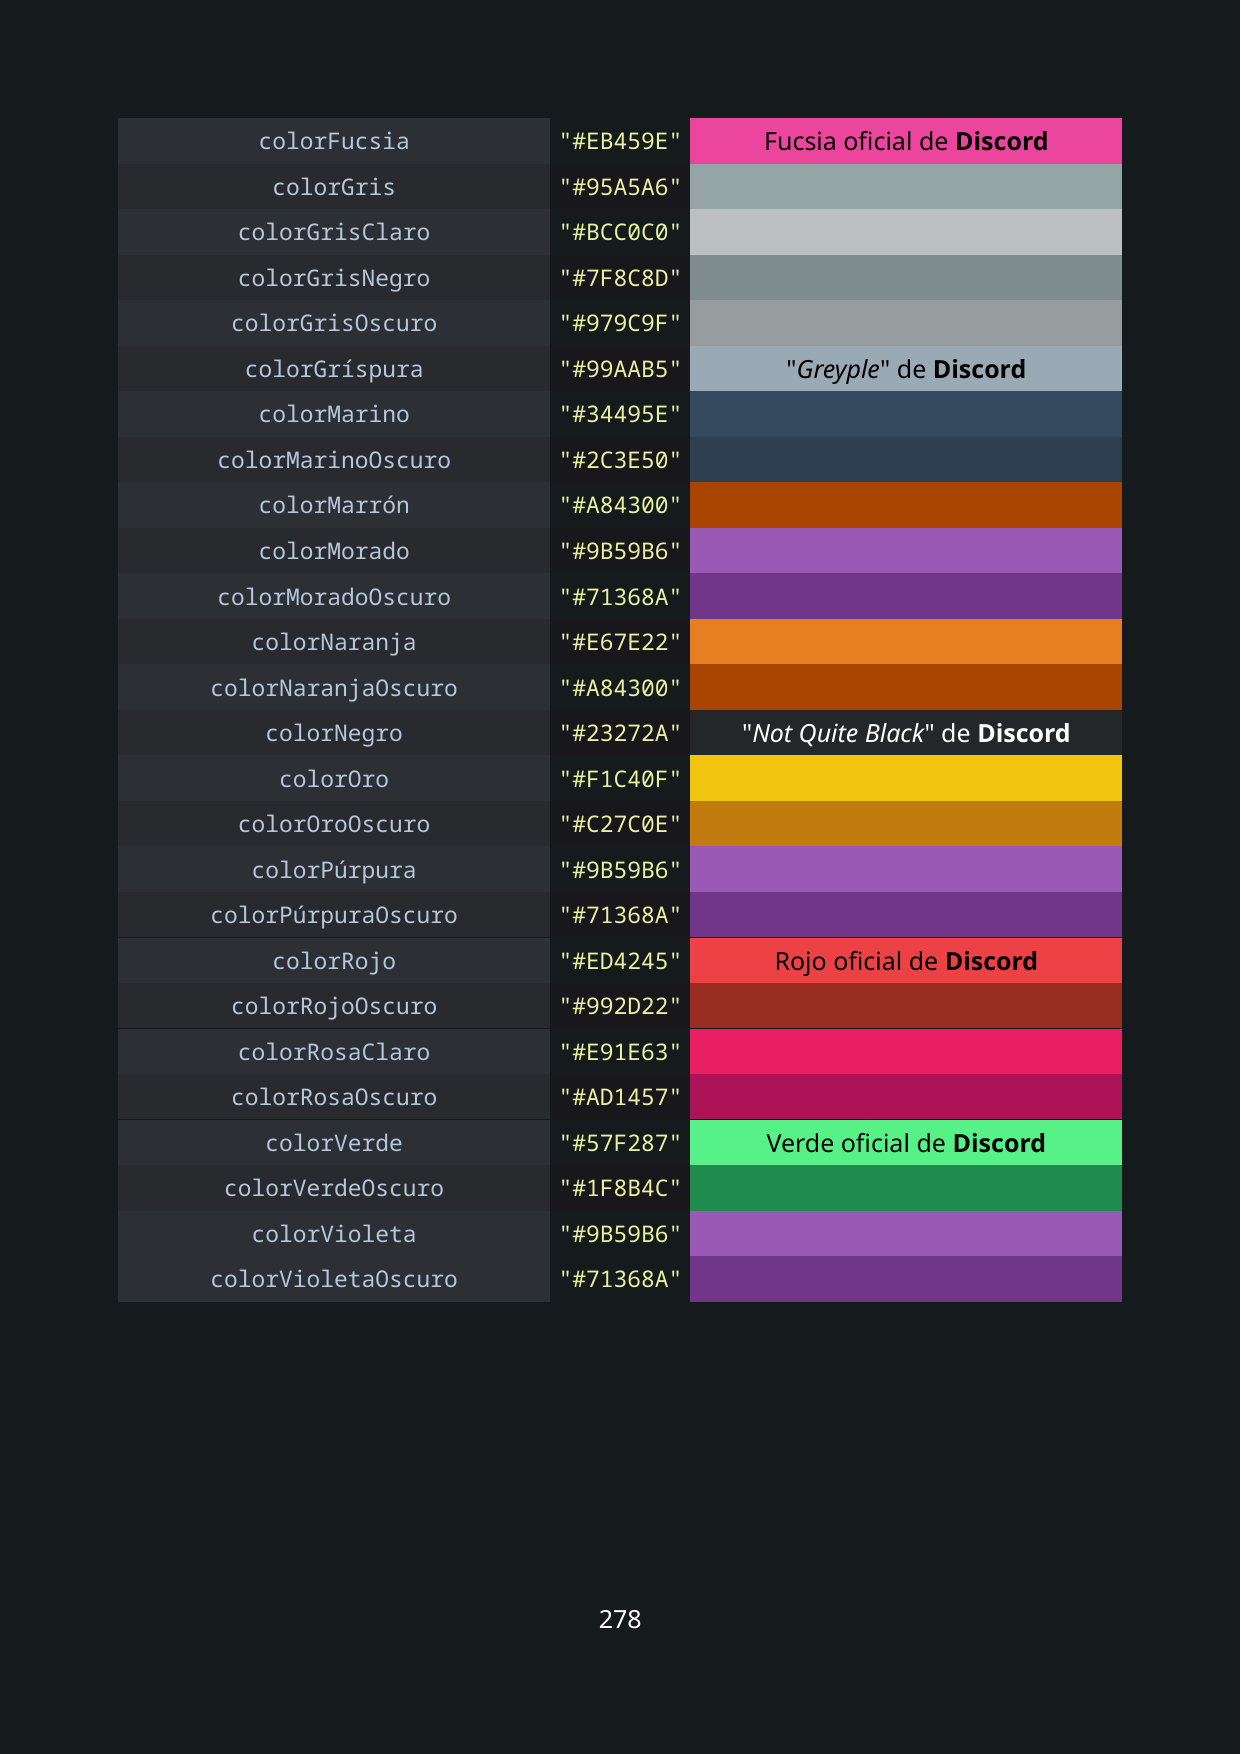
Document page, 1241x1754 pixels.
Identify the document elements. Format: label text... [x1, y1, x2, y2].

table_cell "#9B59B6" [550, 846, 690, 892]
table_cell [690, 300, 1122, 346]
table_cell "#AD1457" [550, 1074, 690, 1119]
table_cell colorGrisOscuro [118, 300, 550, 346]
table_cell colorNaranja [118, 619, 550, 664]
table_cell [690, 391, 1122, 437]
table_cell colorVioleta [118, 1211, 550, 1256]
table_cell "#A84300" [550, 664, 690, 710]
table_cell "#71368A" [550, 1256, 690, 1302]
table_cell "#E91E63" [550, 1029, 690, 1074]
table_cell [690, 846, 1122, 892]
table_cell [690, 255, 1122, 300]
table_cell "Not Quite Black" de Discord [690, 710, 1122, 755]
table_cell [690, 619, 1122, 664]
table_cell colorPúrpura [118, 846, 550, 892]
table_cell "#34495E" [550, 391, 690, 437]
table_cell colorMarino [118, 391, 550, 437]
table_cell "#95A5A6" [550, 164, 690, 209]
table_cell colorGrisNegro [118, 255, 550, 300]
table_cell [690, 664, 1122, 710]
table_cell [690, 573, 1122, 619]
table_cell colorRosaClaro [118, 1029, 550, 1074]
table_cell Fucsia oficial de Discord [690, 118, 1122, 164]
table_cell [690, 528, 1122, 573]
table_cell "#A84300" [550, 482, 690, 528]
table_cell colorOro [118, 755, 550, 801]
table_cell [690, 801, 1122, 846]
table_cell colorOroOscuro [118, 801, 550, 846]
table_cell colorGrisClaro [118, 209, 550, 255]
table_cell "#1F8B4C" [550, 1165, 690, 1211]
table_cell "#23272A" [550, 710, 690, 755]
table_cell [690, 1256, 1122, 1302]
table_cell [690, 164, 1122, 209]
table_cell "#57F287" [550, 1120, 690, 1165]
table_cell "#E67E22" [550, 619, 690, 664]
table_cell [690, 1211, 1122, 1256]
table_cell "#71368A" [550, 573, 690, 619]
table_cell "#EB459E" [550, 118, 689, 164]
table_cell colorNegro [118, 710, 550, 755]
table_cell [690, 482, 1122, 528]
table_cell "Greyple" de Discord [690, 346, 1122, 391]
table_cell colorVerdeOscuro [118, 1165, 550, 1211]
table_cell colorMoradoOscuro [118, 573, 550, 619]
table_cell Verde oficial de Discord [690, 1120, 1122, 1165]
table_cell [690, 983, 1122, 1028]
table_cell colorVioletaOscuro [118, 1256, 550, 1302]
table_cell "#9B59B6" [550, 1211, 690, 1256]
table_cell colorVerde [118, 1120, 550, 1165]
table_cell "#ED4245" [550, 938, 690, 983]
table_cell "#BCC0C0" [550, 209, 690, 255]
table_cell Rojo oficial de Discord [690, 938, 1122, 983]
table_cell [690, 1029, 1122, 1074]
table_cell colorRosaOscuro [118, 1074, 550, 1119]
table_cell colorRojo [118, 938, 550, 983]
table_cell [690, 1074, 1122, 1119]
table_cell colorMorado [118, 528, 550, 573]
table_cell "#71368A" [550, 892, 690, 937]
table_cell colorGríspura [118, 346, 550, 391]
table_cell "#992D22" [550, 983, 690, 1028]
table_cell [690, 755, 1122, 801]
table_cell [690, 892, 1122, 937]
table_cell [690, 1165, 1122, 1211]
table_cell colorPúrpuraOscuro [118, 892, 550, 937]
table_cell "#99AAB5" [550, 346, 690, 391]
table_cell "#2C3E50" [550, 437, 690, 482]
table_cell "#7F8C8D" [550, 255, 690, 300]
table_cell colorFucsia [118, 118, 550, 164]
table_cell colorGris [118, 164, 550, 209]
table_cell "#979C9F" [550, 300, 690, 346]
table_cell colorMarrón [118, 482, 550, 528]
table_cell colorNaranjaOscuro [118, 664, 550, 710]
table_cell [690, 209, 1122, 255]
table_cell "#F1C40F" [550, 755, 690, 801]
table_cell [690, 437, 1122, 482]
table_cell "#C27C0E" [550, 801, 690, 846]
table_cell colorMarinoOscuro [118, 437, 550, 482]
table_cell colorRojoOscuro [118, 983, 550, 1028]
table_cell "#9B59B6" [550, 528, 690, 573]
